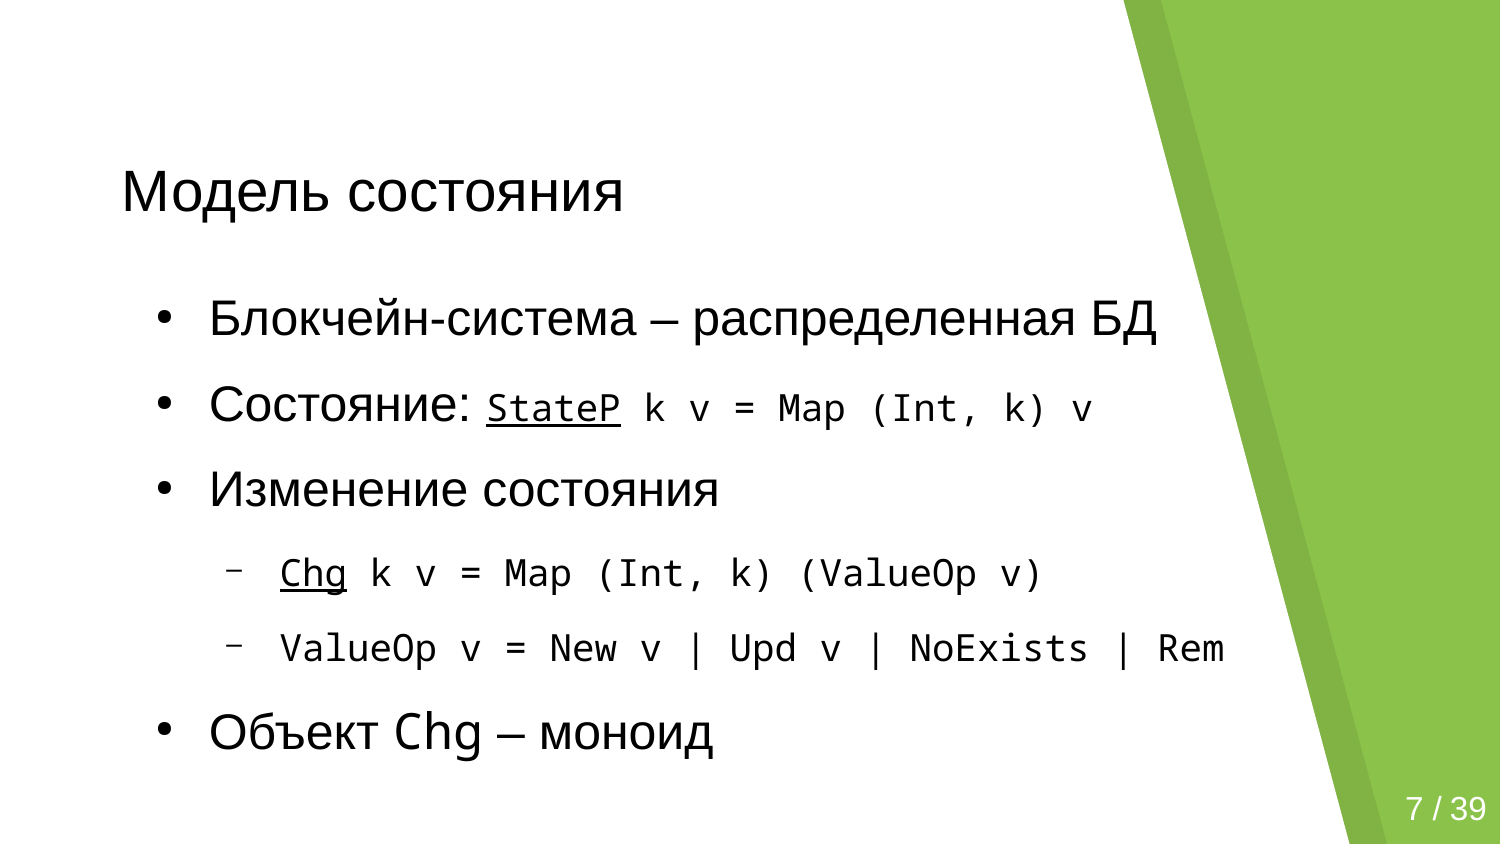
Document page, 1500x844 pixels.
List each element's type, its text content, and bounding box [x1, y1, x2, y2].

chart [695, 394, 708, 424]
title Модель состояния [121, 110, 1087, 272]
list Блокчейн-система – распределенная БД Состояние: StateP k v = Map (Int, k) v Изменение состояния Chg k v = Map (Int, k) (ValueOp v) ValueOp v = New v | Upd v | NoExists | Rem Объект Chg – моноид [137, 290, 1229, 762]
